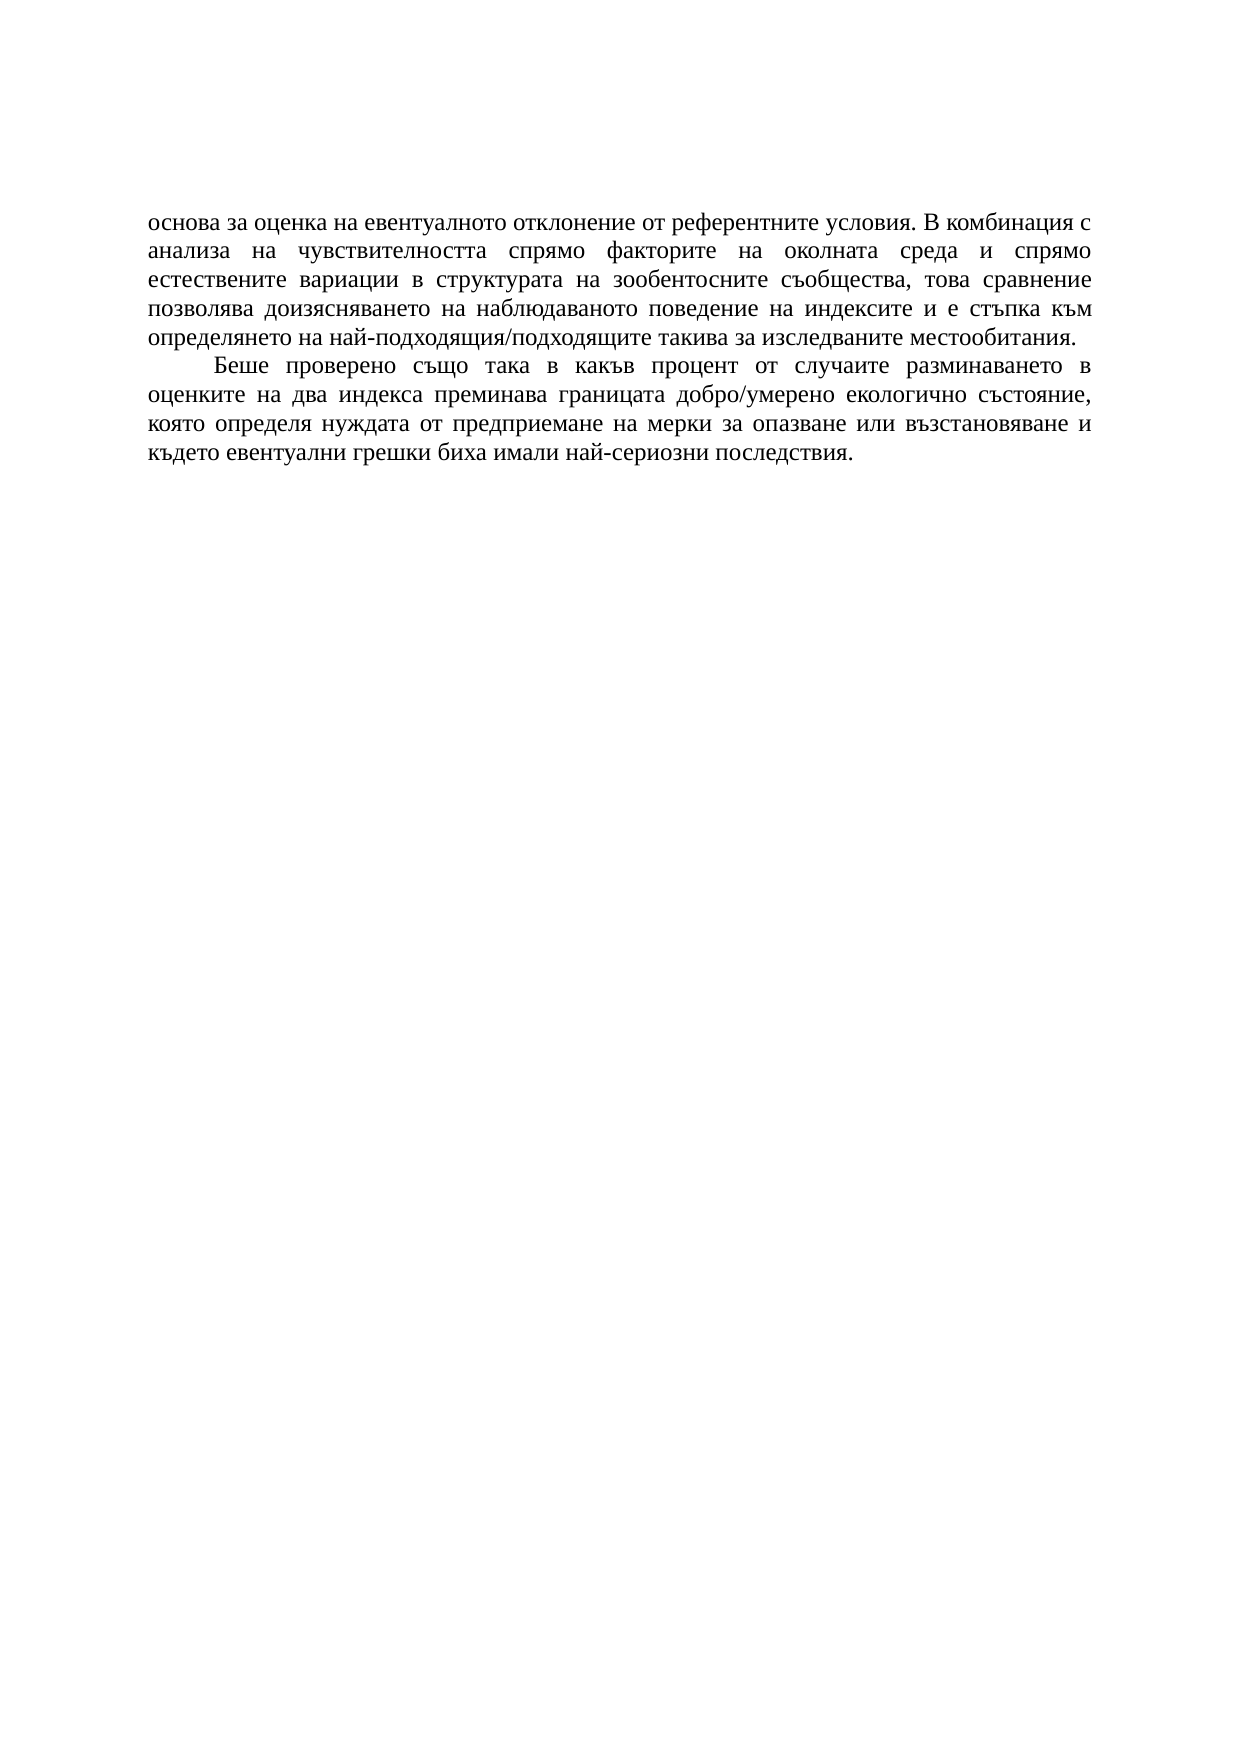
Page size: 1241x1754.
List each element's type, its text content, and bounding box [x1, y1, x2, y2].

text Беше проверено също така в какъв процент от случаите разминаването в оценките на два индекса преминава границата добро/умерено екологично състояние, която определя нуждата от предприемане на мерки за опазване или възстановяване и където евентуални грешки биха имали най-сериозни последствия. [148, 350, 1093, 465]
text основа за оценка на евентуалното отклонение от референтните условия. В комбинация с анализа на чувствителността спрямо факторите на околната среда и спрямо естествените вариации в структурата на зообентосните съобщества, това сравнение позволява доизясняването на наблюдаваното поведение на индексите и е стъпка към определянето на най-подходящия/подходящите такива за изследваните местообитания. [148, 207, 1093, 350]
